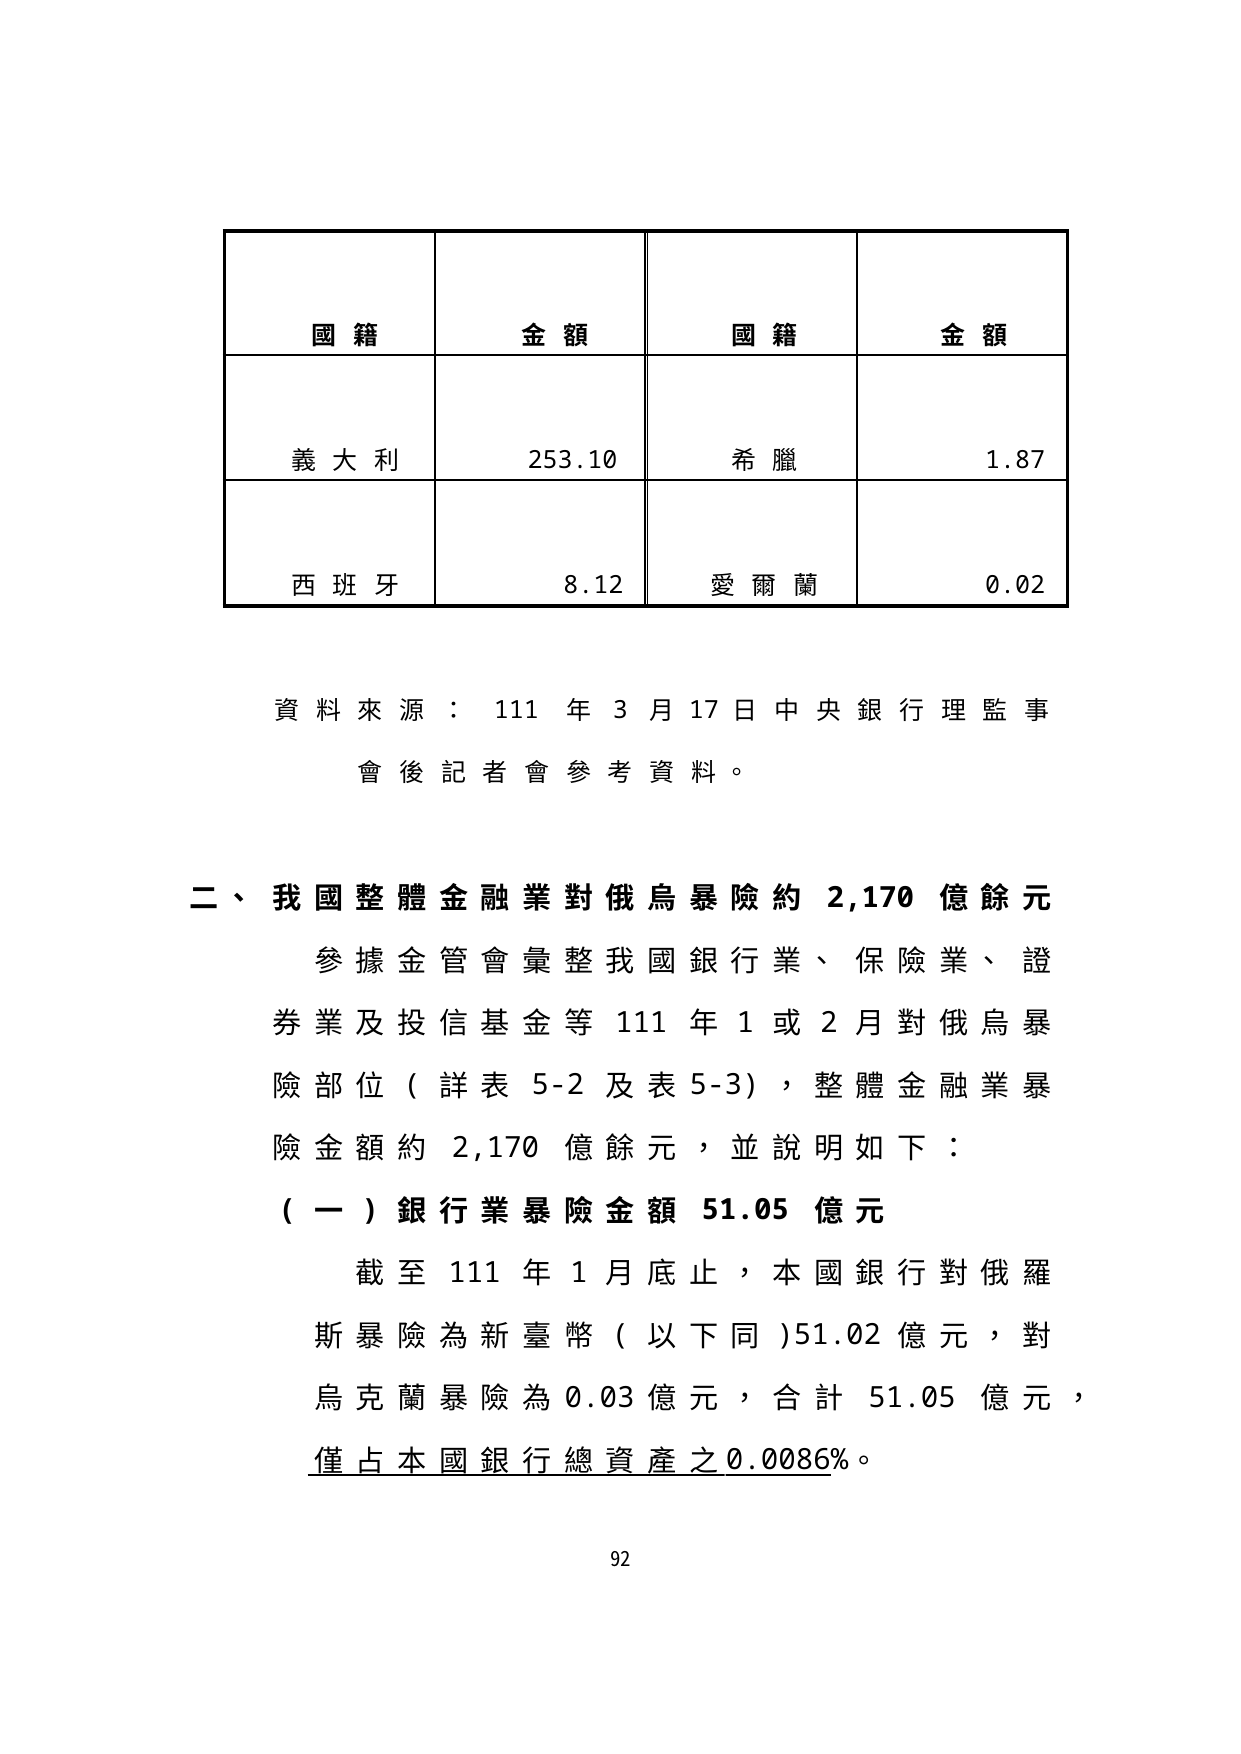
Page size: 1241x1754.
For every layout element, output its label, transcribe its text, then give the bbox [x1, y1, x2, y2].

text 參據金管會彙整我國銀行業、保險業、證券業及投信基金等111年1或2月對俄烏暴險部位(詳表5-2及表5-3)，整體金融業暴險金額約2,170億餘元，並說明如下： [242, 917, 1058, 1167]
table_header 國籍 [226, 233, 434, 354]
table_cell 愛爾蘭 [648, 481, 856, 604]
table_cell 0.02 [858, 481, 1066, 604]
table_cell 1.87 [858, 356, 1066, 479]
table_header 金額 [436, 233, 644, 354]
table_header 金額 [858, 233, 1066, 354]
text 截至111年1月底止，本國銀行對俄羅斯暴險為新臺幣(以下同)51.02億元，對烏克蘭暴險為0.03億元，合計51.05億元，僅占本國銀行總資產之0.0086%。 [271, 1229, 1058, 1479]
table_cell 希臘 [648, 356, 856, 479]
table_cell 253.10 [436, 356, 644, 479]
table_header 國籍 [648, 233, 856, 354]
text 資料來源：111年3月17日中央銀行理監事會後記者會參考資料。 [227, 667, 1058, 792]
table_cell 西班牙 [226, 481, 434, 604]
table_cell 8.12 [436, 481, 644, 604]
table_cell 義大利 [226, 356, 434, 479]
text 二、我國整體金融業對俄烏暴險約2,170億餘元 [183, 854, 1058, 917]
text (一)銀行業暴險金額51.05億元 [242, 1167, 1058, 1229]
